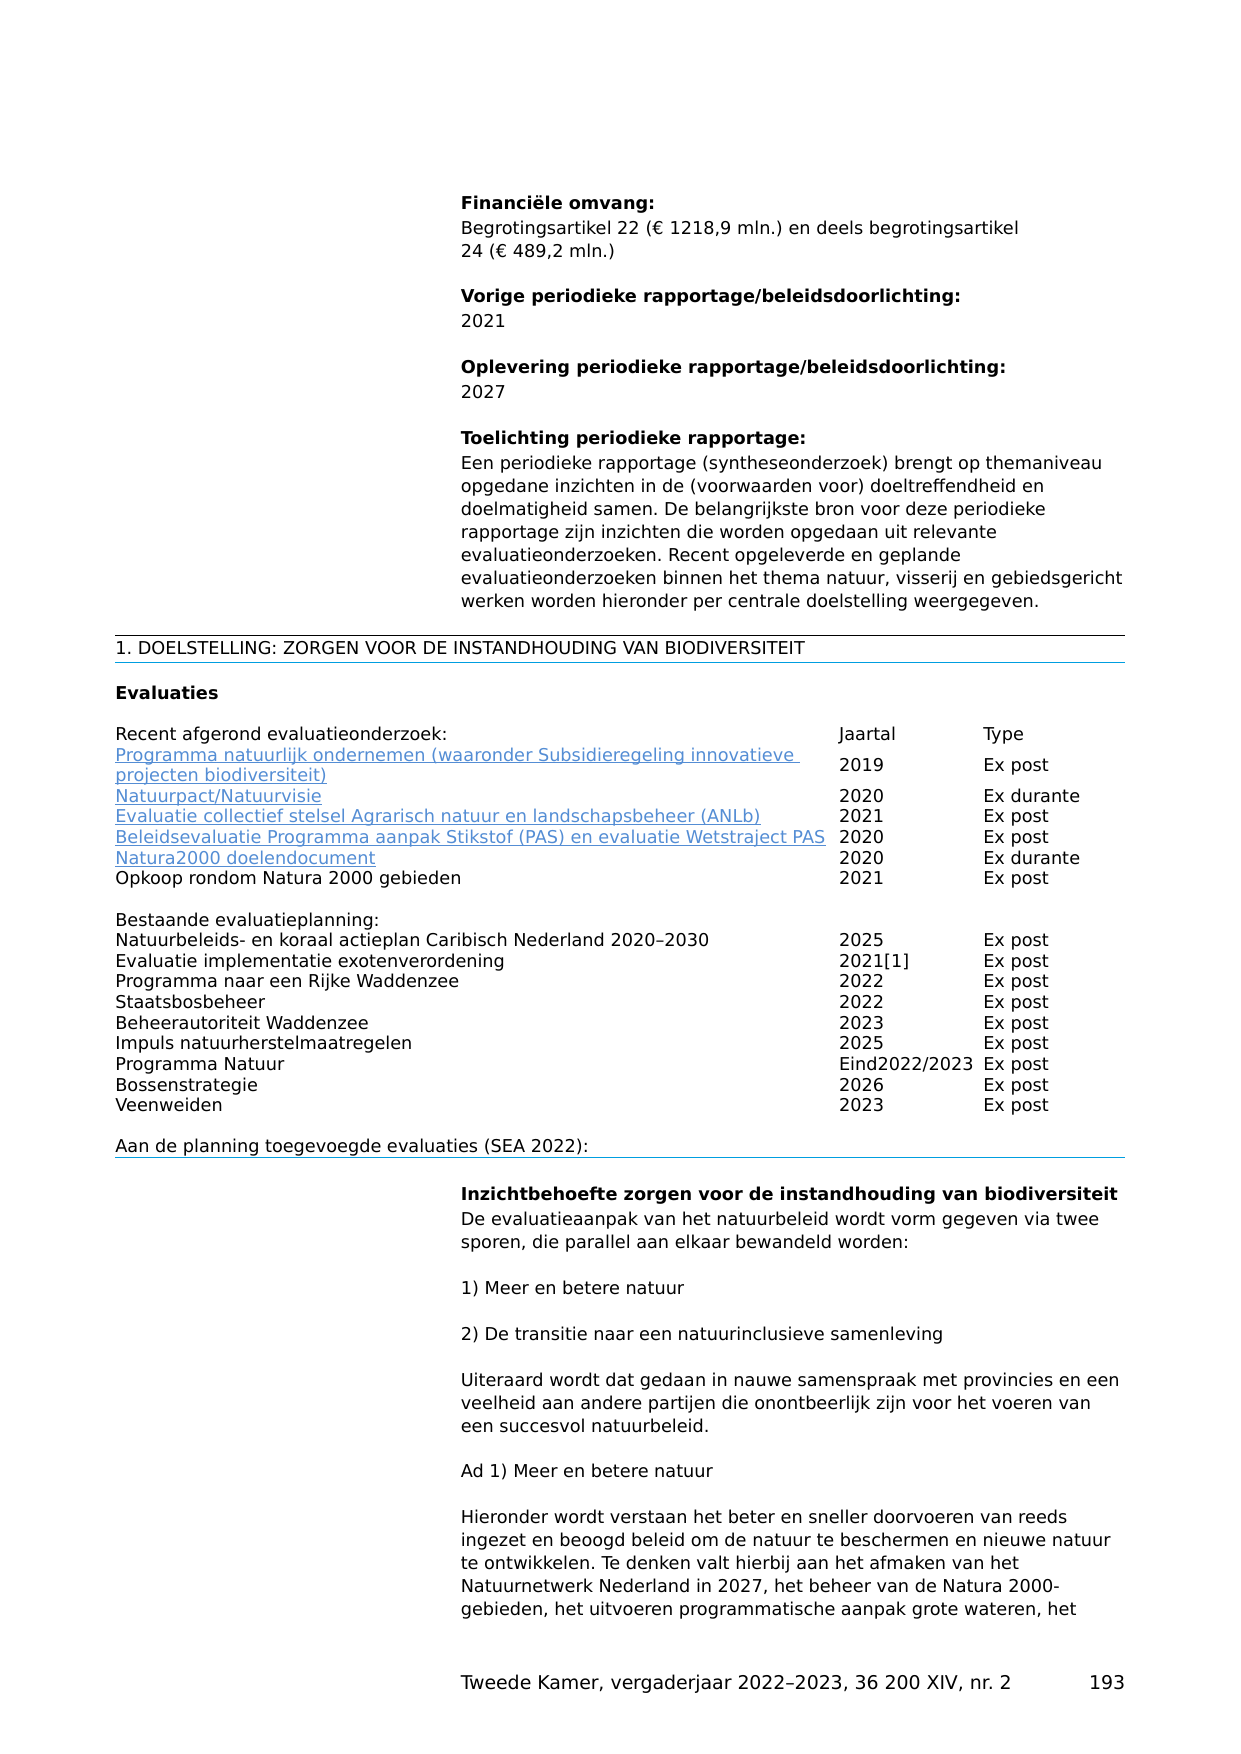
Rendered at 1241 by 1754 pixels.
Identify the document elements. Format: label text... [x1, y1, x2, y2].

table_cell [836, 1116, 980, 1136]
table_cell [404, 663, 548, 683]
table_cell [692, 889, 836, 909]
text Een periodieke rapportage (syntheseonderzoek) brengt op themaniveau opgedane inzichten in de (voorwaarden voor) doeltreffendheid en doelmatigheid samen. De belangrijkste bron voor deze periodieke rapportage zijn inzichten die worden opgedaan uit relevante evaluatieonderzoeken. Recent opgeleverde en geplande evaluatieonderzoeken binnen het thema natuur, visserij en gebiedsgericht werken worden hieronder per centrale doelstelling weergegeven. [461, 451, 1125, 612]
text Financiële omvang: [461, 191, 1125, 214]
table_cell 2023 [836, 1095, 980, 1116]
table_cell [548, 663, 692, 683]
table_cell [980, 703, 1125, 724]
text Uiteraard wordt dat gedaan in nauwe samenspraak met provincies en een veelheid aan andere partijen die onontbeerlijk zijn voor het voeren van een succesvol natuurbeleid. [461, 1368, 1125, 1437]
table_cell Ex post [980, 1075, 1125, 1095]
table_cell [259, 889, 403, 909]
table_cell Ex post [980, 930, 1125, 951]
table_cell Eind2022/2023 [836, 1054, 980, 1074]
table_cell [404, 703, 548, 724]
table_cell Ex durante [980, 848, 1125, 868]
table_cell Recent afgerond evaluatieonderzoek: [115, 724, 836, 744]
table_cell Ex post [980, 827, 1125, 848]
text Inzichtbehoefte zorgen voor de instandhouding van biodiversiteit [461, 1182, 1125, 1205]
table_cell Natura2000 doelendocument [115, 848, 836, 868]
table_cell Bossenstrategie [115, 1075, 836, 1095]
text 2) De transitie naar een natuurinclusieve samenleving [461, 1322, 1125, 1345]
table_cell Ex post [980, 951, 1125, 971]
table_cell Programma natuurlijk ondernemen (waaronder Subsidieregeling innovatieve projecten biodiversiteit) [115, 745, 836, 786]
text Begrotingsartikel 22 (€ 1218,9 mln.) en deels begrotingsartikel 24 (€ 489,2 mln.) [461, 216, 1125, 262]
table_cell Evaluatie implementatie exotenverordening [115, 951, 836, 971]
table_cell Type [980, 724, 1125, 744]
table_cell Beheerautoriteit Waddenzee [115, 1013, 836, 1033]
table_cell Ex post [980, 992, 1125, 1013]
table_cell [692, 1116, 836, 1136]
table_cell 2025 [836, 930, 980, 951]
table_cell Ex post [980, 745, 1125, 786]
table_cell 2025 [836, 1033, 980, 1054]
table_cell [980, 910, 1125, 930]
table_cell Impuls natuurherstelmaatregelen [115, 1033, 836, 1054]
table_cell [836, 910, 980, 930]
table_cell Ex post [980, 806, 1125, 827]
table_cell Ex durante [980, 786, 1125, 806]
table_cell [404, 889, 548, 909]
table_cell [836, 703, 980, 724]
table_cell Programma naar een Rijke Waddenzee [115, 971, 836, 992]
table_cell [836, 663, 980, 683]
table_cell 2020 [836, 827, 980, 848]
table_cell [980, 889, 1125, 909]
table_cell [259, 703, 403, 724]
table_cell Ex post [980, 1033, 1125, 1054]
table_cell [115, 889, 259, 909]
table_cell 2020 [836, 786, 980, 806]
table_cell Ex post [980, 868, 1125, 889]
text Toelichting periodieke rapportage: [461, 426, 1125, 449]
table_cell [980, 663, 1125, 683]
text Ad 1) Meer en betere natuur [461, 1459, 1125, 1482]
table_cell Staatsbosbeheer [115, 992, 836, 1013]
table_cell [115, 703, 259, 724]
table_cell 2022 [836, 971, 980, 992]
table_cell Ex post [980, 971, 1125, 992]
table_cell [259, 1116, 403, 1136]
text 2021 [461, 309, 1125, 332]
table_cell [115, 663, 259, 683]
text 1) Meer en betere natuur [461, 1276, 1125, 1299]
table_cell [548, 1116, 692, 1136]
table_cell [692, 663, 836, 683]
table_cell [548, 703, 692, 724]
table_cell Opkoop rondom Natura 2000 gebieden [115, 868, 836, 889]
table_header 1. DOELSTELLING: ZORGEN VOOR DE INSTANDHOUDING VAN BIODIVERSITEIT [115, 636, 1125, 661]
table_cell Ex post [980, 1013, 1125, 1033]
table_cell Evaluaties [115, 683, 1125, 703]
table_cell [404, 1116, 548, 1136]
table_cell Programma Natuur [115, 1054, 836, 1074]
text Oplevering periodieke rapportage/beleidsdoorlichting: [461, 355, 1125, 378]
table_cell Jaartal [836, 724, 980, 744]
table_cell 2021 [836, 868, 980, 889]
table_cell [259, 663, 403, 683]
table_cell Veenweiden [115, 1095, 836, 1116]
table_cell [692, 703, 836, 724]
table_cell 2020 [836, 848, 980, 868]
table_cell 2023 [836, 1013, 980, 1033]
table_cell Evaluatie collectief stelsel Agrarisch natuur en landschapsbeheer (ANLb) [115, 806, 836, 827]
table_cell 2019 [836, 745, 980, 786]
table_cell Aan de planning toegevoegde evaluaties (SEA 2022): [115, 1136, 1125, 1157]
table_cell Beleidsevaluatie Programma aanpak Stikstof (PAS) en evaluatie Wetstraject PAS [115, 827, 836, 848]
table_cell [115, 1116, 259, 1136]
table_cell 2021 [836, 806, 980, 827]
text Vorige periodieke rapportage/beleidsdoorlichting: [461, 284, 1125, 307]
table_cell 2021[1] [836, 951, 980, 971]
text 2027 [461, 380, 1125, 403]
table_cell Natuurbeleids- en koraal actieplan Caribisch Nederland 2020–2030 [115, 930, 836, 951]
text De evaluatieaanpak van het natuurbeleid wordt vorm gegeven via twee sporen, die parallel aan elkaar bewandeld worden: [461, 1207, 1125, 1253]
table_cell Bestaande evaluatieplanning: [115, 910, 836, 930]
table_cell 2022 [836, 992, 980, 1013]
table_cell [836, 889, 980, 909]
text Hieronder wordt verstaan het beter en sneller doorvoeren van reeds ingezet en beoogd beleid om de natuur te beschermen en nieuwe natuur te ontwikkelen. Te denken valt hierbij aan het afmaken van het Natuurnetwerk Nederland in 2027, het beheer van de Natura 2000-gebieden, het uitvoeren programmatische aanpak grote wateren, het [461, 1505, 1125, 1620]
table_cell Ex post [980, 1095, 1125, 1116]
table_cell [980, 1116, 1125, 1136]
table_cell Natuurpact/Natuurvisie [115, 786, 836, 806]
table_cell Ex post [980, 1054, 1125, 1074]
table_cell [548, 889, 692, 909]
table_cell 2026 [836, 1075, 980, 1095]
